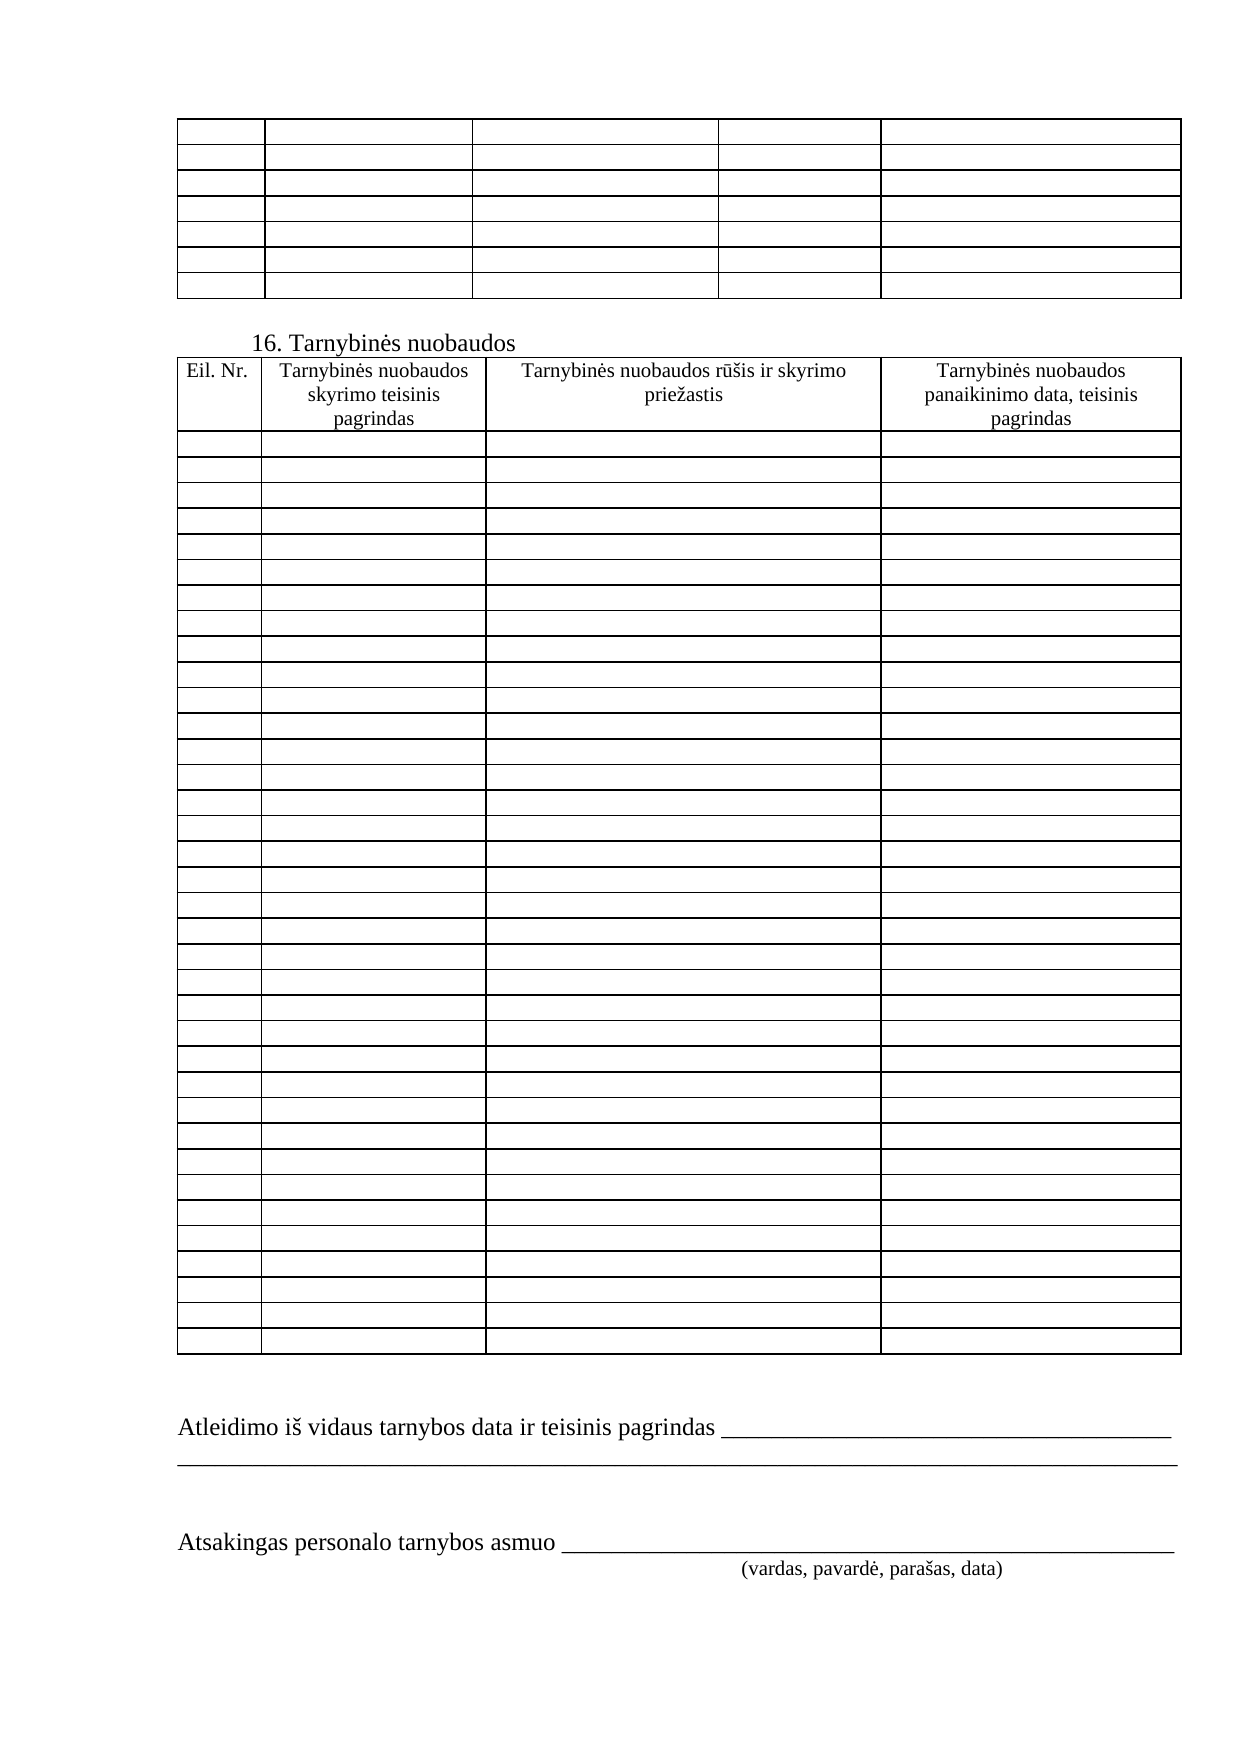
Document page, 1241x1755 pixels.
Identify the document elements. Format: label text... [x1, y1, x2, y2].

text (vardas, pavardė, parašas, data) [177, 1556, 1181, 1580]
table_cell [262, 868, 266, 892]
text ________________________________________________________________________________ [177, 1441, 1181, 1469]
table_cell [257, 791, 261, 815]
table_cell [719, 197, 723, 221]
table_cell [257, 688, 261, 712]
table_cell [262, 483, 266, 507]
table_cell [262, 842, 266, 866]
table_cell [719, 171, 723, 195]
table_cell [257, 611, 261, 635]
table_cell [262, 919, 266, 943]
table_cell [468, 145, 472, 169]
table_cell [714, 120, 718, 144]
text Atsakingas personalo tarnybos asmuo _________________________________________________ [177, 1527, 1181, 1556]
table_cell [719, 273, 723, 297]
table_cell [257, 1150, 261, 1173]
table_cell [257, 1201, 261, 1225]
table_cell [257, 509, 261, 533]
table_cell [262, 970, 266, 994]
table_cell [262, 663, 266, 687]
table_cell [262, 1098, 266, 1122]
table_cell [468, 222, 472, 246]
table_cell [262, 586, 266, 610]
table_cell [262, 1329, 266, 1353]
table_cell [257, 637, 261, 661]
table_cell [262, 1021, 266, 1045]
table_cell [714, 248, 718, 272]
table_cell [262, 765, 266, 789]
table_cell [257, 1226, 261, 1250]
table_cell [262, 945, 266, 968]
table_cell [257, 1098, 261, 1122]
table_cell [468, 171, 472, 195]
table_cell [257, 740, 261, 763]
table_cell [257, 560, 261, 584]
table_cell [714, 222, 718, 246]
table_cell [257, 996, 261, 1020]
table_cell [262, 816, 266, 840]
table_header Eil. Nr. [178, 358, 261, 430]
table_cell [262, 509, 266, 533]
table_cell [468, 120, 472, 144]
table_cell [262, 740, 266, 763]
table_cell [262, 893, 266, 917]
table_cell [262, 1252, 266, 1276]
table_cell [262, 996, 266, 1020]
table_cell [262, 1201, 266, 1225]
table_cell [262, 1124, 266, 1148]
table_cell [257, 842, 261, 866]
table_cell [257, 432, 261, 456]
table_cell [257, 816, 261, 840]
text 16. Tarnybinės nuobaudos [177, 328, 1181, 357]
table_cell [714, 145, 718, 169]
table_cell [257, 663, 261, 687]
table_cell [257, 1303, 261, 1327]
table_cell [257, 1124, 261, 1148]
table_cell [262, 432, 266, 456]
table_cell [257, 586, 261, 610]
table_cell [262, 1073, 266, 1097]
table_cell [257, 535, 261, 558]
table_cell [262, 714, 266, 738]
table_cell [257, 1329, 261, 1353]
table_cell [262, 611, 266, 635]
table_cell [257, 483, 261, 507]
table_cell [719, 248, 723, 272]
table_cell [257, 765, 261, 789]
table_cell [262, 458, 266, 482]
table_cell [719, 145, 723, 169]
table_cell [262, 791, 266, 815]
table_cell [719, 120, 723, 144]
table_cell [262, 688, 266, 712]
table_cell [257, 1278, 261, 1302]
table_cell [257, 868, 261, 892]
text Atleidimo iš vidaus tarnybos data ir teisinis pagrindas ____________________________________ [177, 1412, 1181, 1441]
table_cell [257, 1252, 261, 1276]
table_cell [257, 893, 261, 917]
table_cell [257, 1175, 261, 1199]
table_cell [262, 560, 266, 584]
table_cell [262, 1278, 266, 1302]
table_cell [257, 1073, 261, 1097]
table_cell [719, 222, 723, 246]
table_cell [257, 970, 261, 994]
table_cell [262, 1047, 266, 1071]
table_cell [262, 637, 266, 661]
table_header Tarnybinės nuobaudos rūšis ir skyrimo priežastis [487, 358, 880, 430]
table_cell [262, 535, 266, 558]
table_cell [714, 171, 718, 195]
table_cell [468, 248, 472, 272]
table_cell [468, 197, 472, 221]
table_cell [262, 1175, 266, 1199]
table_cell [257, 1047, 261, 1071]
table_cell [714, 273, 718, 297]
table_cell [257, 458, 261, 482]
table_cell [257, 1021, 261, 1045]
table_cell [262, 1226, 266, 1250]
table_cell [262, 1303, 266, 1327]
table_cell [714, 197, 718, 221]
table_cell [262, 1150, 266, 1173]
table_cell [468, 273, 472, 297]
table_cell [257, 945, 261, 968]
table_cell [257, 714, 261, 738]
table_cell [257, 919, 261, 943]
